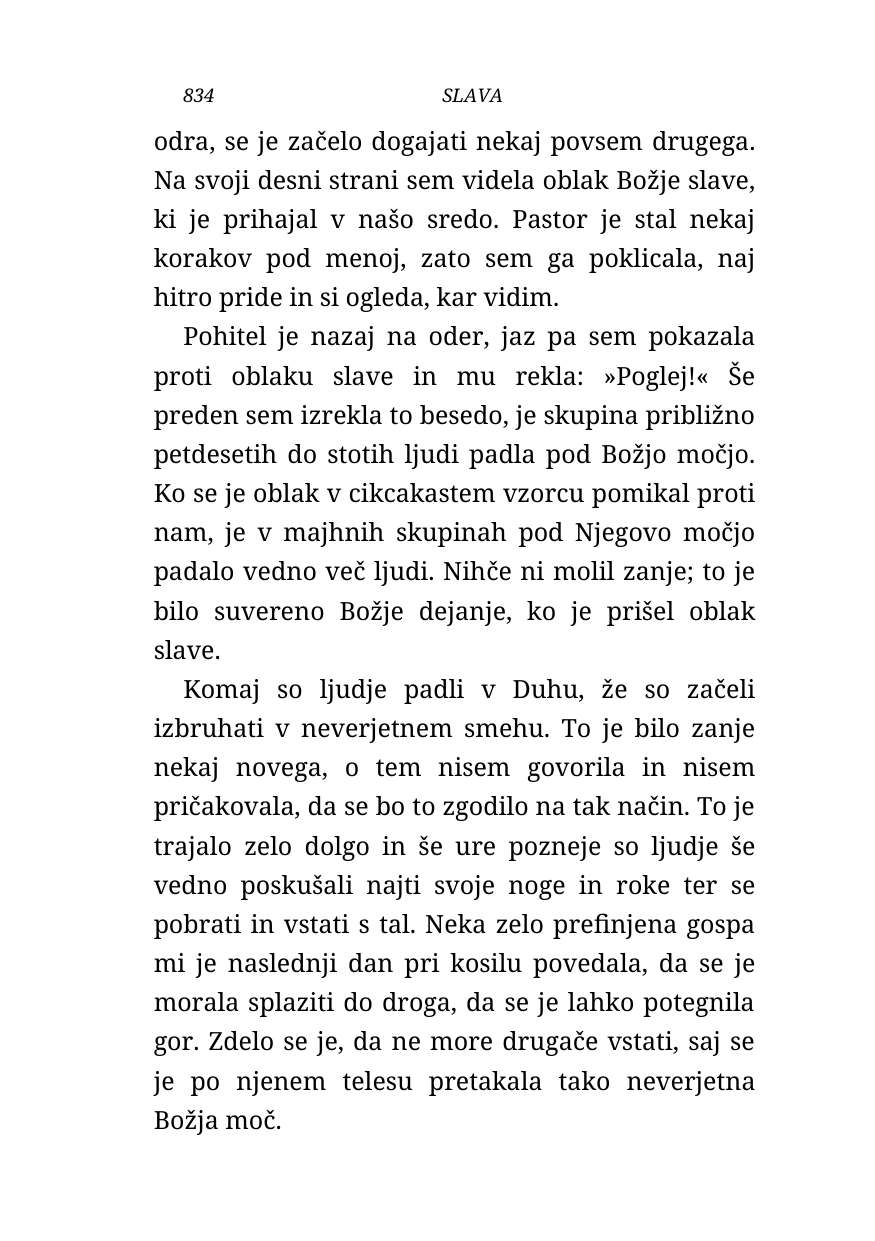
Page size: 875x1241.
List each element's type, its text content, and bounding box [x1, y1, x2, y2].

text Pohitel je nazaj na oder, jaz pa sem pokazala proti oblaku slave in mu rekla: »Poglej!« Še preden sem izrekla to besedo, je skupina približno petdesetih do stotih ljudi padla pod Božjo močjo. Ko se je oblak v cikcakastem vzorcu pomikal proti nam, je v majhnih skupinah pod Njegovo močjo padalo vedno več ljudi. Nihče ni molil zanje; to je bilo suvereno Božje dejanje, ko je prišel oblak slave. [153, 319, 756, 666]
text Komaj so ljudje padli v Duhu, že so začeli izbruhati v neverjetnem smehu. To je bilo zanje nekaj novega, o tem nisem govorila in nisem pričakovala, da se bo to zgodilo na tak način. To je trajalo zelo dolgo in še ure pozneje so ljudje še vedno poskušali najti svoje noge in roke ter se pobrati in vstati s tal. Neka zelo prefinjena gospa mi je naslednji dan pri kosilu povedala, da se je morala splaziti do droga, da se je lahko potegnila gor. Zdelo se je, da ne more drugače vstati, saj se je po njenem telesu pretakala tako neverjetna Božja moč. [153, 672, 756, 1136]
text odra, se je začelo dogajati nekaj povsem drugega. Na svoji desni strani sem videla oblak Božje slave, ki je prihajal v našo sredo. Pastor je stal nekaj korakov pod menoj, zato sem ga poklicala, naj hitro pride in si ogleda, kar vidim. [153, 123, 756, 314]
